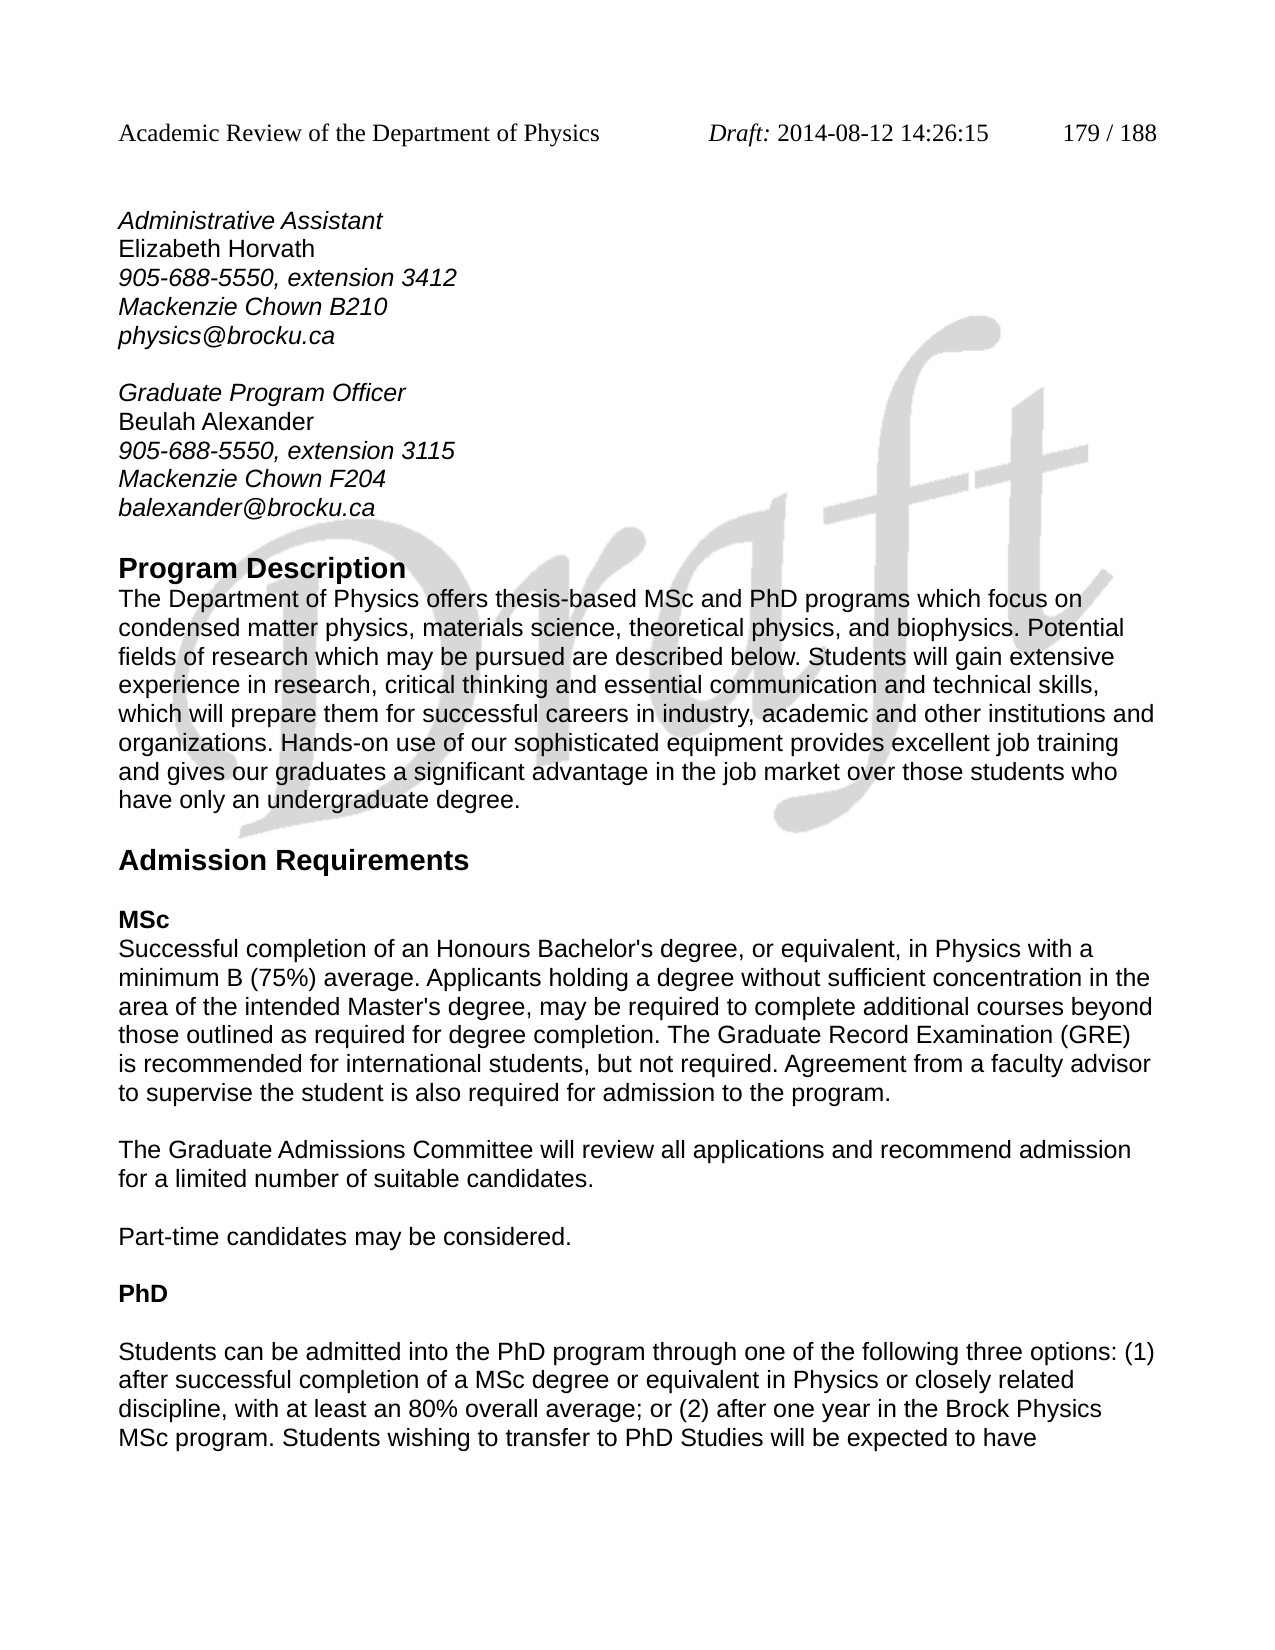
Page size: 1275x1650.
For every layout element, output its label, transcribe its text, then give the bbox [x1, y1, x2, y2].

picture [118, 118, 1157, 177]
picture [118, 1451, 1157, 1532]
text Administrative Assistant Elizabeth Horvath 905-688-5550, extension 3412 Mackenzie Chown B210 physics@brocku.ca Graduate Program Officer Beulah Alexander 905-688-5550, extension 3115 Mackenzie Chown F204 balexander@brocku.ca Program Description The Department of Physics offers thesis-based MSc and PhD programs which focus on condensed matter physics, materials science, theoretical physics, and biophysics. Potential fields of research which may be pursued are described below. Students will gain extensive experience in research, critical thinking and essential communication and technical skills, which will prepare them for successful careers in industry, academic and other institutions and organizations. Hands-on use of our sophisticated equipment provides excellent job training and gives our graduates a significant advantage in the job market over those students who have only an undergraduate degree. Admission Requirements MSc Successful completion of an Honours Bachelor's degree, or equivalent, in Physics with a minimum B (75%) average. Applicants holding a degree without sufficient concentration in the area of the intended Master's degree, may be required to complete additional courses beyond those outlined as required for degree completion. The Graduate Record Examination (GRE) is recommended for international students, but not required. Agreement from a faculty advisor to supervise the student is also required for admission to the program. The Graduate Admissions Committee will review all applications and recommend admission for a limited number of suitable candidates. Part-time candidates may be considered. PhD Students can be admitted into the PhD program through one of the following three options: (1) after successful completion of a MSc degree or equivalent in Physics or closely related discipline, with at least an 80% overall average; or (2) after one year in the Brock Physics MSc program. Students wishing to transfer to PhD Studies will be expected to have [118, 177, 1157, 1451]
